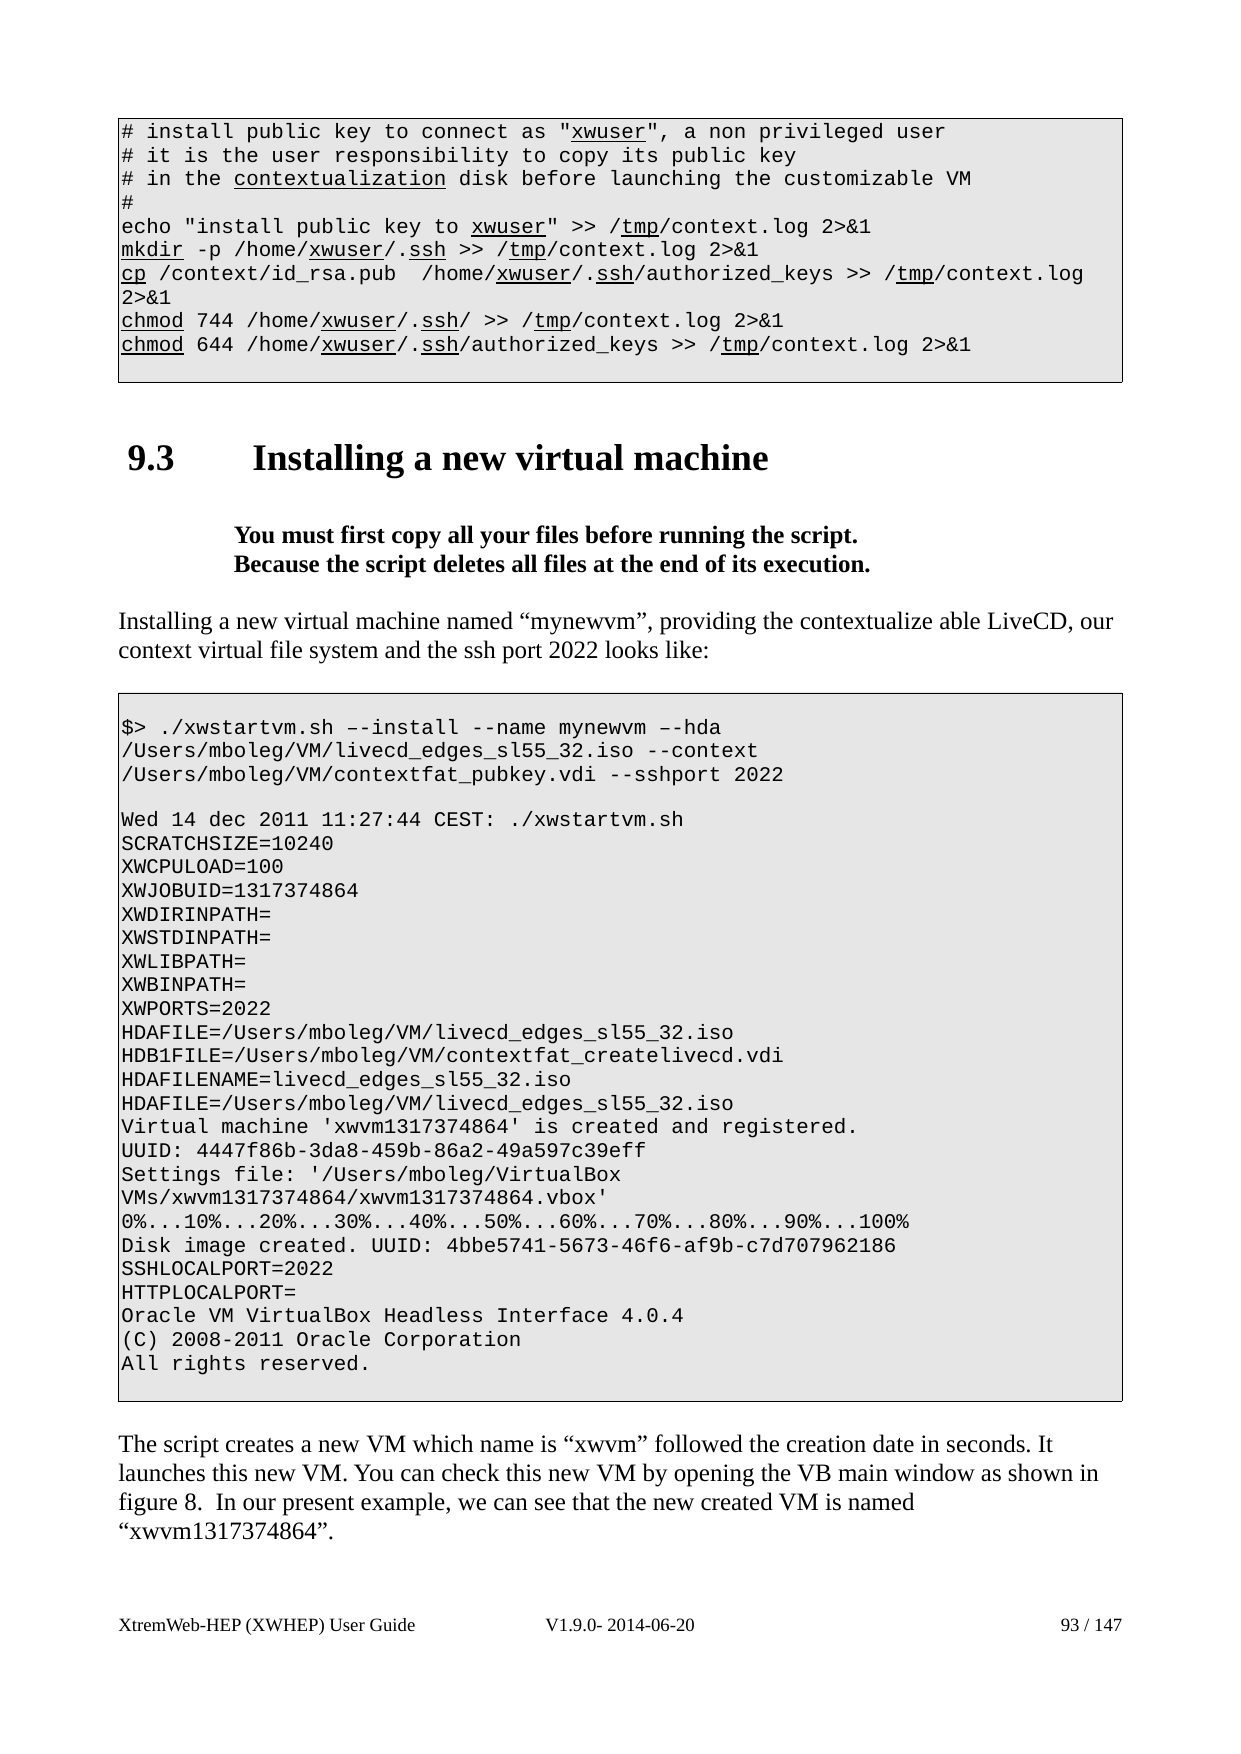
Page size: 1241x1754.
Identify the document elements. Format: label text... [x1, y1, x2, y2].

text mkdir -p /home/xwuser/.ssh >> /tmp/context.log 2>&1 [119, 236, 1122, 260]
text 0%...10%...20%...30%...40%...50%...60%...70%...80%...90%...100% [119, 1208, 1122, 1232]
text All rights reserved. [119, 1350, 1122, 1373]
text cp /context/id_rsa.pub /home/xwuser/.ssh/authorized_keys >> /tmp/context.log 2>&1 [119, 260, 1122, 307]
text You must first copy all your files before running the script. [233, 520, 1004, 549]
subtitle Installing a new virtual machine [118, 436, 1122, 479]
text XWPORTS=2022 [119, 995, 1122, 1019]
text HTTPLOCALPORT= [119, 1279, 1122, 1302]
text # [119, 189, 1122, 213]
text # install public key to connect as "xwuser", a non privileged user [119, 119, 1122, 142]
text # in the contextualization disk before launching the customizable VM [119, 165, 1122, 189]
text XWDIRINPATH= [119, 901, 1122, 924]
text SSHLOCALPORT=2022 [119, 1255, 1122, 1279]
text (C) 2008-2011 Oracle Corporation [119, 1326, 1122, 1350]
text XWBINPATH= [119, 971, 1122, 995]
text $> ./xwstartvm.sh –-install --name mynewvm –-hda /Users/mboleg/VM/livecd_edges_sl55_32.iso --context /Users/mboleg/VM/contextfat_pubkey.vdi --sshport 2022 [119, 714, 1122, 785]
text XWCPULOAD=100 [119, 853, 1122, 877]
text chmod 644 /home/xwuser/.ssh/authorized_keys >> /tmp/context.log 2>&1 [119, 331, 1122, 354]
text Disk image created. UUID: 4bbe5741-5673-46f6-af9b-c7d707962186 [119, 1232, 1122, 1255]
text chmod 744 /home/xwuser/.ssh/ >> /tmp/context.log 2>&1 [119, 307, 1122, 331]
text XWLIBPATH= [119, 948, 1122, 971]
text The script creates a new VM which name is “xwvm” followed the creation date in seconds. It launches this new VM. You can check this new VM by opening the VB main window as shown in figure 8. In our present example, we can see that the new created VM is named “xwvm1317374864”. [118, 1429, 1122, 1544]
text SCRATCHSIZE=10240 [119, 829, 1122, 853]
text HDAFILE=/Users/mboleg/VM/livecd_edges_sl55_32.iso [119, 1090, 1122, 1113]
text XWSTDINPATH= [119, 924, 1122, 948]
text Oracle VM VirtualBox Headless Interface 4.0.4 [119, 1302, 1122, 1326]
text UUID: 4447f86b-3da8-459b-86a2-49a597c39eff [119, 1137, 1122, 1161]
text HDAFILENAME=livecd_edges_sl55_32.iso [119, 1066, 1122, 1090]
text HDB1FILE=/Users/mboleg/VM/contextfat_createlivecd.vdi [119, 1042, 1122, 1066]
text Because the script deletes all files at the end of its execution. [233, 549, 1004, 577]
text Settings file: '/Users/mboleg/VirtualBox VMs/xwvm1317374864/xwvm1317374864.vbox' [119, 1161, 1122, 1208]
text Installing a new virtual machine named “mynewvm”, providing the contextualize able LiveCD, our context virtual file system and the ssh port 2022 looks like: [118, 606, 1122, 664]
text Virtual machine 'xwvm1317374864' is created and registered. [119, 1113, 1122, 1137]
text # it is the user responsibility to copy its public key [119, 142, 1122, 165]
text echo "install public key to xwuser" >> /tmp/context.log 2>&1 [119, 213, 1122, 236]
text Wed 14 dec 2011 11:27:44 CEST: ./xwstartvm.sh [119, 806, 1122, 829]
text XWJOBUID=1317374864 [119, 877, 1122, 901]
text HDAFILE=/Users/mboleg/VM/livecd_edges_sl55_32.iso [119, 1019, 1122, 1042]
